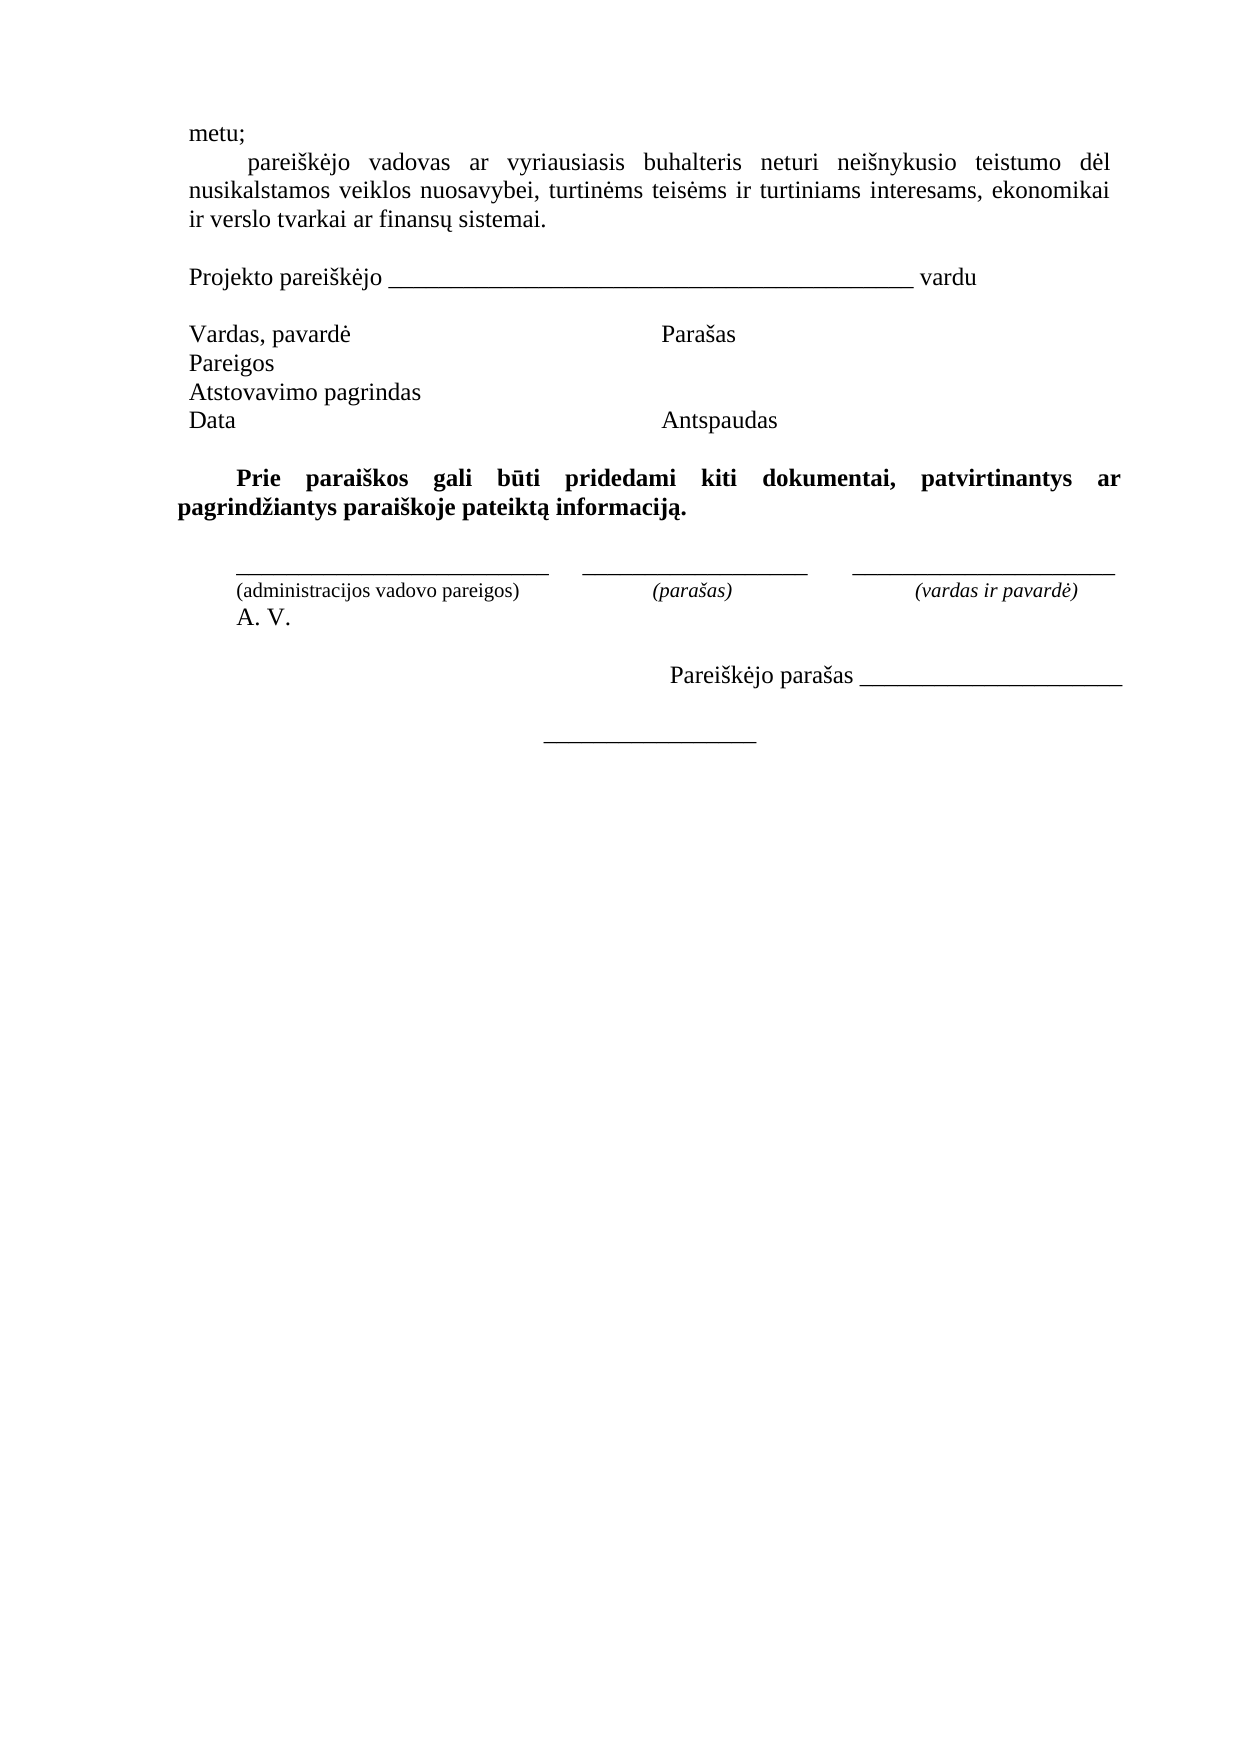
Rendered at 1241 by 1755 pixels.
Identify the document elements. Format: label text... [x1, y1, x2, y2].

table_cell Pareigos [177, 348, 650, 377]
text Pareiškėjo parašas _____________________ [177, 660, 1122, 688]
table_header metu; pareiškėjo vadovas ar vyriausiasis buhalteris neturi neišnykusio teistumo dėl nusikalstamos veiklos nuosavybei, turtinėms teisėms ir turtiniams interesams, ekonomikai ir verslo tvarkai ar finansų sistemai. Projekto pareiškėjo __________________________________________ vardu [177, 118, 1122, 319]
table_cell Vardas, pavardė [177, 319, 650, 348]
table_cell [650, 348, 1122, 377]
table_cell Data [177, 406, 650, 434]
text (administracijos vadovo pareigos) (parašas) (vardas ir pavardė) [177, 578, 1122, 602]
table_cell Antspaudas [650, 406, 1122, 434]
table_cell Parašas [650, 319, 1122, 348]
text Prie paraiškos gali būti pridedami kiti dokumentai, patvirtinantys ar pagrindžiantys paraiškoje pateiktą informaciją. [177, 463, 1122, 521]
text _________________________ __________________ _____________________ [177, 549, 1122, 578]
table_cell Atstovavimo pagrindas [177, 377, 1122, 406]
text _________________ [177, 717, 1122, 746]
text A. V. [177, 602, 1122, 631]
